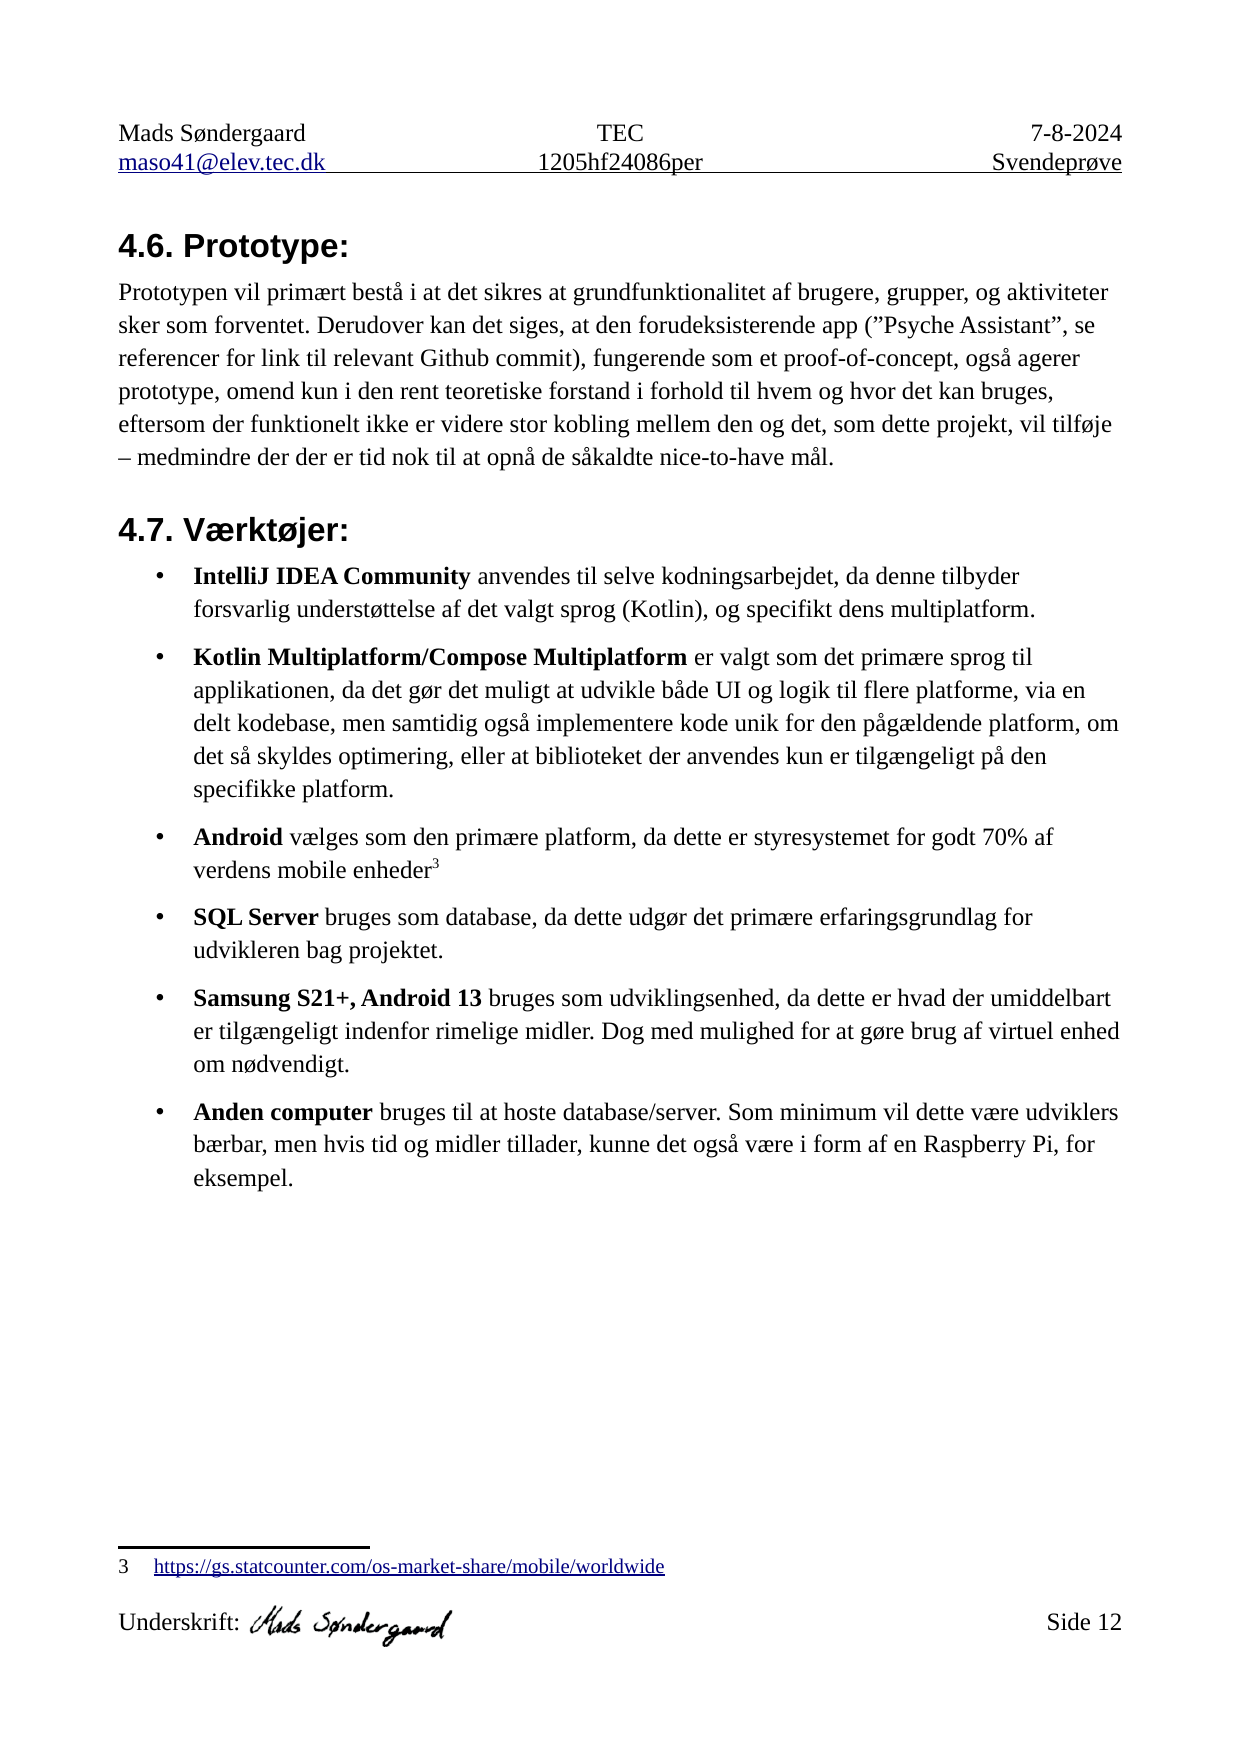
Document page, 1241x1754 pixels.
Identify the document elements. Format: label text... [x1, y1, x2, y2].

list SQL Server bruges som database, da dette udgør det primære erfaringsgrundlag for udvikleren bag projektet. [156, 902, 1122, 964]
subtitle 4.6. Prototype: [118, 226, 1122, 264]
list Kotlin Multiplatform/Compose Multiplatform er valgt som det primære sprog til applikationen, da det gør det muligt at udvikle både UI og logik til flere platforme, via en delt kodebase, men samtidig også implementere kode unik for den pågældende platform, om det så skyldes optimering, eller at biblioteket der anvendes kun er tilgængeligt på den specifikke platform. [156, 642, 1122, 803]
list IntelliJ IDEA Community anvendes til selve kodningsarbejdet, da denne tilbyder forsvarlig understøttelse af det valgt sprog (Kotlin), og specifikt dens multiplatform. [156, 561, 1122, 623]
list Anden computer bruges til at hoste database/server. Som minimum vil dette være udviklers bærbar, men hvis tid og midler tillader, kunne det også være i form af en Raspberry Pi, for eksempel. [156, 1097, 1122, 1191]
picture [244, 1600, 458, 1647]
list https://gs.statcounter.com/os-market-share/mobile/worldwide [118, 1553, 1122, 1578]
text Prototypen vil primært bestå i at det sikres at grundfunktionalitet af brugere, grupper, og aktiviteter sker som forventet. Derudover kan det siges, at den forudeksisterende app (”Psyche Assistant”, se referencer for link til relevant Github commit), fungerende som et proof-of-concept, også agerer prototype, omend kun i den rent teoretiske forstand i forhold til hvem og hvor det kan bruges, eftersom der funktionelt ikke er videre stor kobling mellem den og det, som dette projekt, vil tilføje – medmindre der der er tid nok til at opnå de såkaldte nice-to-have mål. [118, 277, 1122, 471]
list Android vælges som den primære platform, da dette er styresystemet for godt 70% af verdens mobile enheder [156, 822, 1122, 883]
subtitle 4.7. Værktøjer: [118, 510, 1122, 549]
list Samsung S21+, Android 13 bruges som udviklingsenhed, da dette er hvad der umiddelbart er tilgængeligt indenfor rimelige midler. Dog med mulighed for at gøre brug af virtuel enhed om nødvendigt. [156, 983, 1122, 1078]
